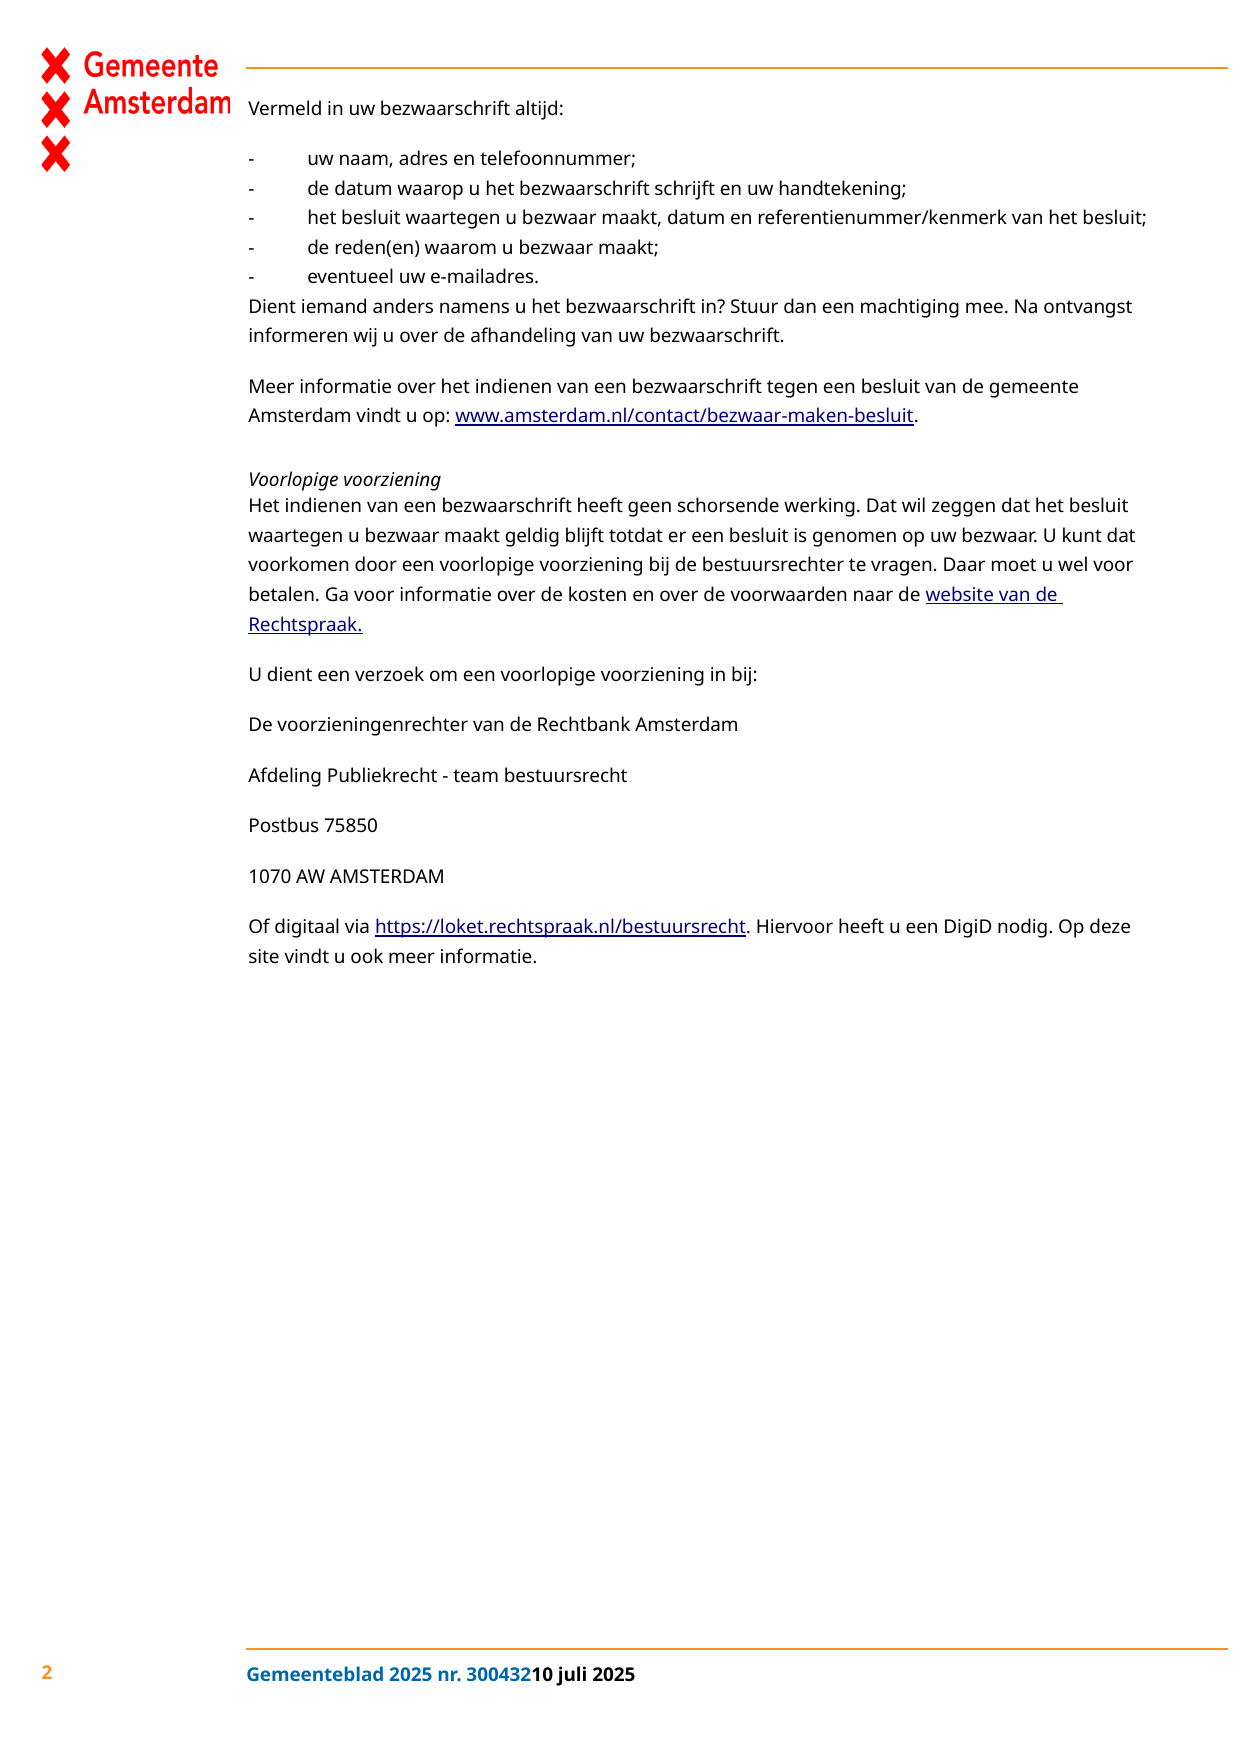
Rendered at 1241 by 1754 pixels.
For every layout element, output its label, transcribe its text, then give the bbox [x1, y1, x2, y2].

list eventueel uw e-mailadres. [248, 263, 1152, 289]
list uw naam, adres en telefoonnummer; [248, 145, 1152, 171]
text Voorlopige voorziening [248, 467, 1152, 492]
text U dient een verzoek om een voorlopige voorziening in bij: [248, 661, 1152, 687]
text De voorzieningenrechter van de Rechtbank Amsterdam [248, 712, 1152, 737]
text 1070 AW AMSTERDAM [248, 863, 1152, 888]
text Dient iemand anders namens u het bezwaarschrift in? Stuur dan een machtiging mee. Na ontvangst informeren wij u over de afhandeling van uw bezwaarschrift. [248, 293, 1152, 348]
text Of digitaal via https://loket.rechtspraak.nl/bestuursrecht. Hiervoor heeft u een DigiD nodig. Op deze site vindt u ook meer informatie. [248, 913, 1152, 968]
list de reden(en) waarom u bezwaar maakt; [248, 234, 1152, 260]
text Het indienen van een bezwaarschrift heeft geen schorsende werking. Dat wil zeggen dat het besluit waartegen u bezwaar maakt geldig blijft totdat er een besluit is genomen op uw bezwaar. U kunt dat voorkomen door een voorlopige voorziening bij de bestuursrechter te vragen. Daar moet u wel voor betalen. Ga voor informatie over de kosten en over de voorwaarden naar de website van de Rechtspraak. [248, 492, 1152, 636]
text Postbus 75850 [248, 812, 1152, 838]
list het besluit waartegen u bezwaar maakt, datum en referentienummer/kenmerk van het besluit; [248, 204, 1152, 230]
text Meer informatie over het indienen van een bezwaarschrift tegen een besluit van de gemeente Amsterdam vindt u op: www.amsterdam.nl/contact/bezwaar-maken-besluit. [248, 373, 1152, 428]
list de datum waarop u het bezwaarschrift schrijft en uw handtekening; [248, 175, 1152, 201]
text Vermeld in uw bezwaarschrift altijd: [248, 95, 1152, 121]
picture [41, 47, 231, 172]
text Afdeling Publiekrecht - team bestuursrecht [248, 762, 1152, 788]
